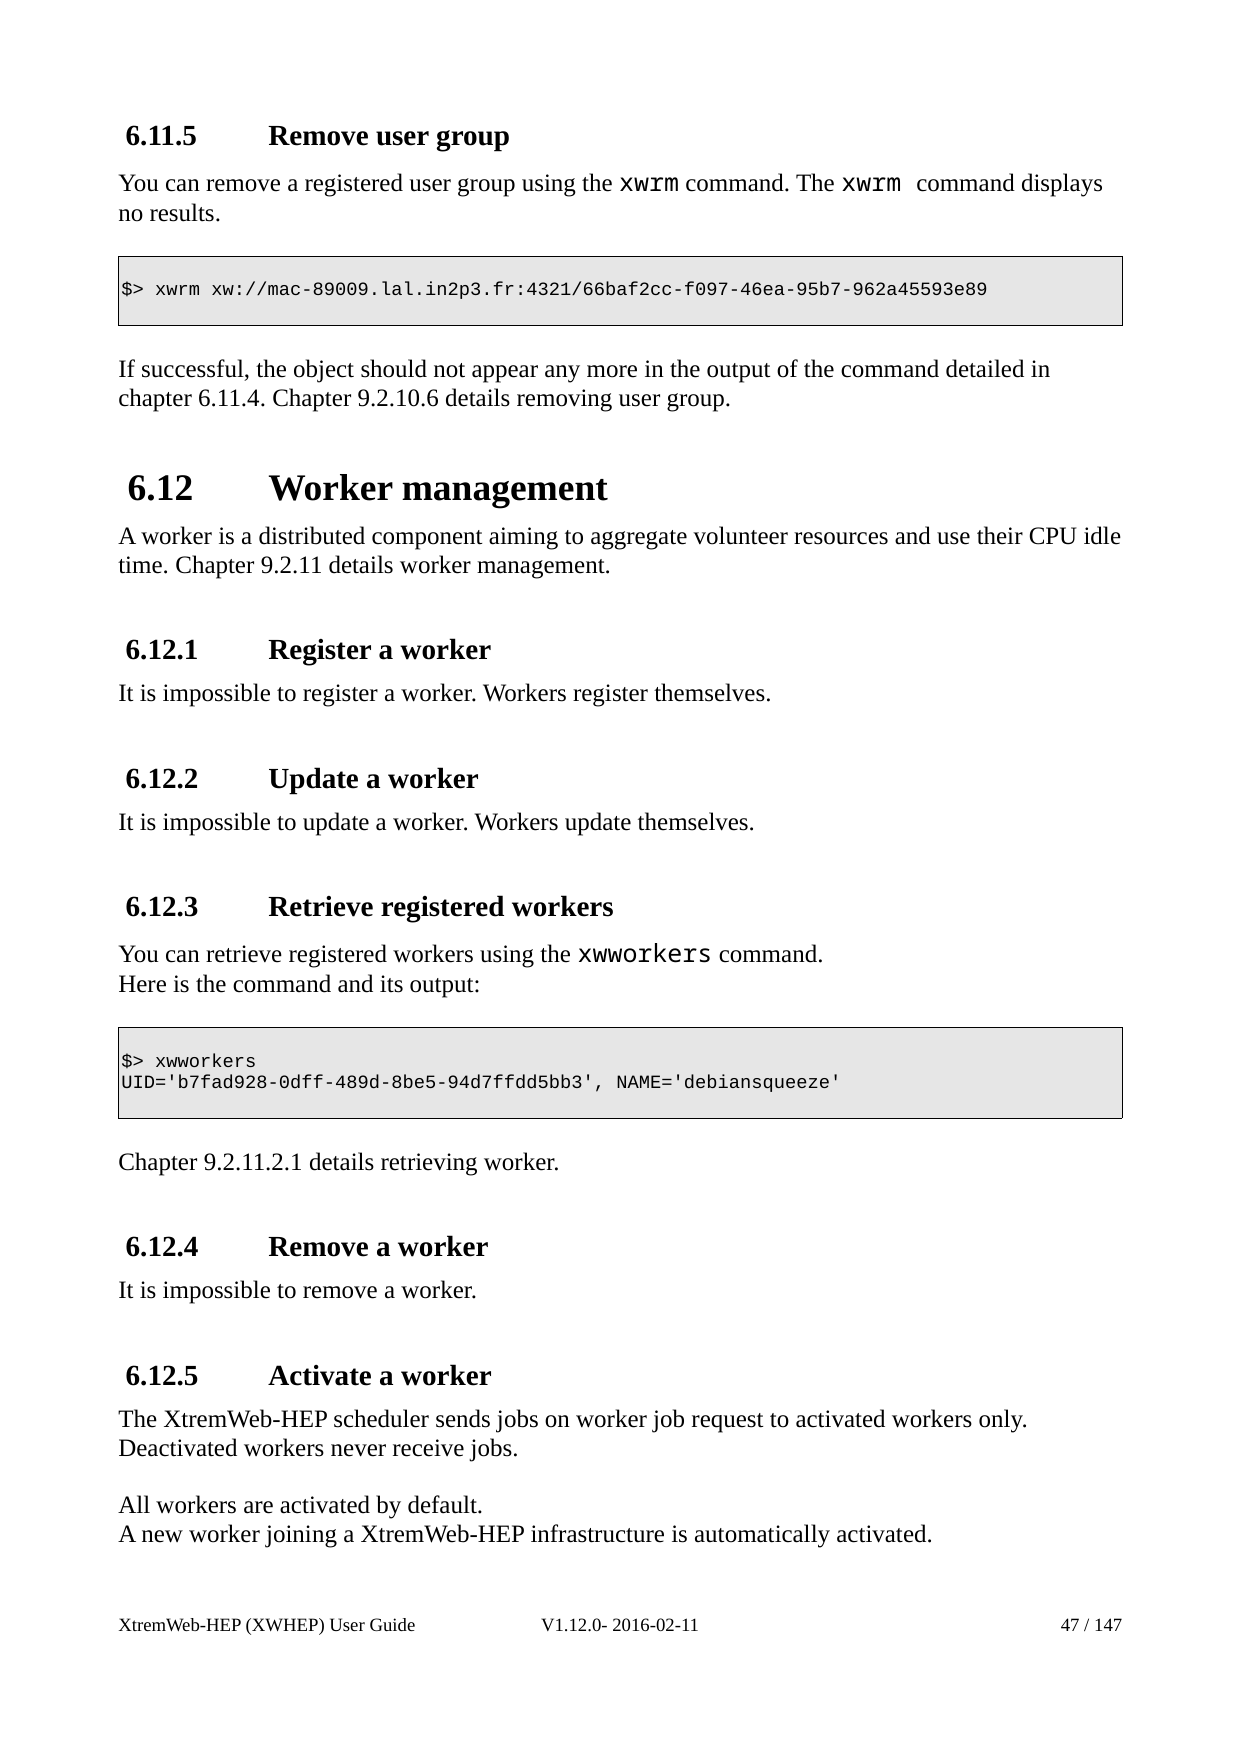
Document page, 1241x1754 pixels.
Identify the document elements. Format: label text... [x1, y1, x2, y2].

text All workers are activated by default. [118, 1490, 1122, 1519]
text Chapter 9.2.11.2.1 details retrieving worker. [118, 1147, 1122, 1176]
text It is impossible to register a worker. Workers register themselves. [118, 678, 1122, 707]
subtitle Remove a worker [118, 1229, 1122, 1263]
subtitle Update a worker [118, 761, 1122, 794]
text $> xwrm xw://mac-89009.lal.in2p3.fr:4321/66baf2cc-f097-46ea-95b7-962a45593e89 [119, 277, 1122, 298]
subtitle Worker management [118, 466, 1122, 509]
text It is impossible to update a worker. Workers update themselves. [118, 807, 1122, 836]
text You can remove a registered user group using the xwrm command. The xwrm command displays no results. [118, 164, 1122, 227]
text It is impossible to remove a worker. [118, 1275, 1122, 1304]
text UID='b7fad928-0dff-489d-8be5-94d7ffdd5bb3', NAME='debiansqueeze' [119, 1069, 1122, 1091]
subtitle Retrieve registered workers [118, 889, 1122, 923]
text If successful, the object should not appear any more in the output of the command detailed in chapter 6.11.4. Chapter 9.2.10.6 details removing user group. [118, 354, 1122, 412]
text The XtremWeb-HEP scheduler sends jobs on worker job request to activated workers only. Deactivated workers never receive jobs. [118, 1404, 1122, 1461]
subtitle Remove user group [118, 118, 1122, 152]
text Here is the command and its output: [118, 969, 1122, 998]
text $> xwworkers [119, 1048, 1122, 1069]
text A worker is a distributed component aiming to aggregate volunteer resources and use their CPU idle time. Chapter 9.2.11 details worker management. [118, 521, 1122, 579]
text You can retrieve registered workers using the xwworkers command. [118, 936, 1122, 969]
subtitle Activate a worker [118, 1358, 1122, 1391]
subtitle Register a worker [118, 632, 1122, 666]
text A new worker joining a XtremWeb-HEP infrastructure is automatically activated. [118, 1519, 1122, 1548]
